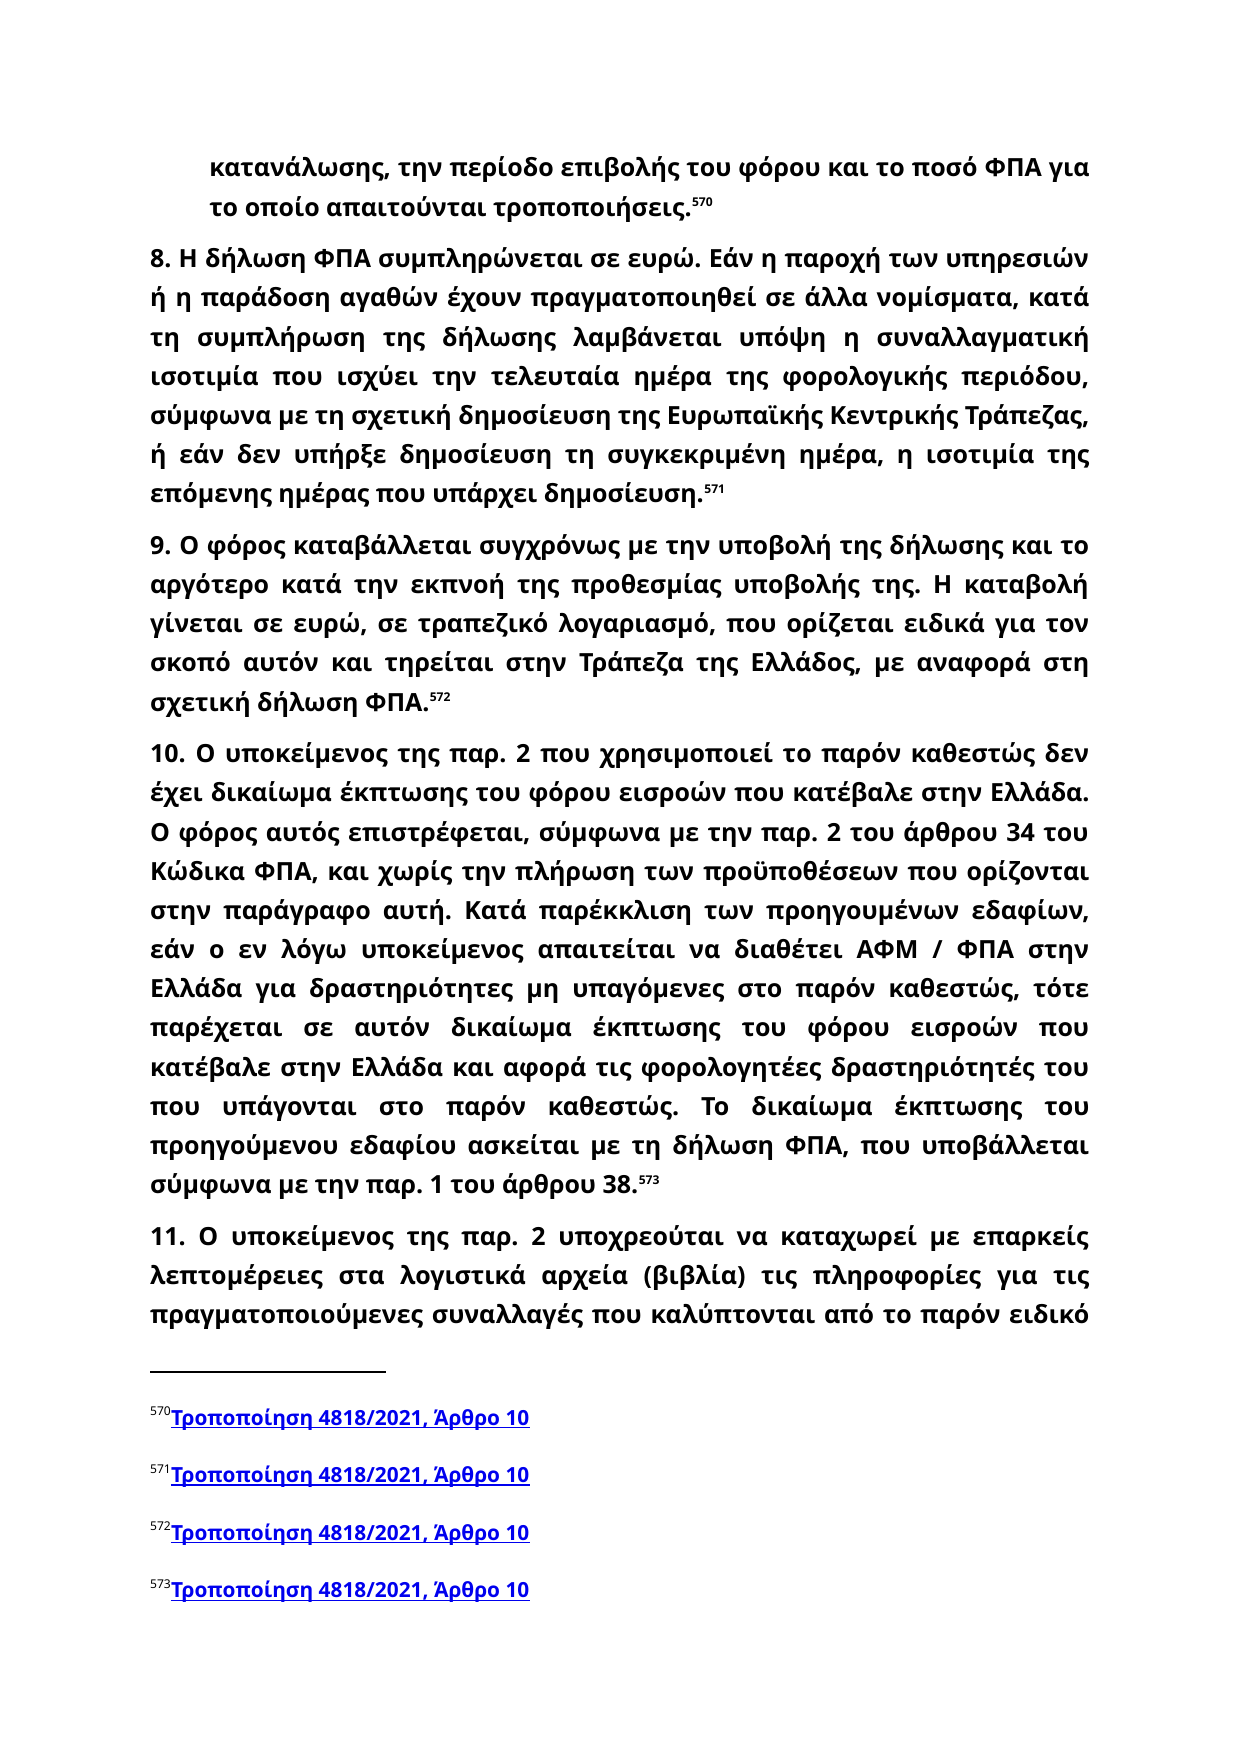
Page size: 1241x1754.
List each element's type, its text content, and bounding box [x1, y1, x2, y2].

text Τροποποίηση 4818/2021, Άρθρο 10 [150, 1460, 1090, 1489]
text Τροποποίηση 4818/2021, Άρθρο 10 [150, 1403, 1090, 1431]
text 8. Η δήλωση ΦΠΑ συμπληρώνεται σε ευρώ. Εάν η παροχή των υπηρεσιών ή η παράδοση αγαθών έχουν πραγματοποιηθεί σε άλλα νομίσματα, κατά τη συμπλήρωση της δήλωσης λαμβάνεται υπόψη η συναλλαγματική ισοτιμία που ισχύει την τελευταία ημέρα της φορολογικής περιόδου, σύμφωνα με τη σχετική δημοσίευση της Ευρωπαϊκής Κεντρικής Τράπεζας, ή εάν δεν υπήρξε δημοσίευση τη συγκεκριμένη ημέρα, η ισοτιμία της επόμενης ημέρας που υπάρχει δημοσίευση. [150, 241, 1090, 510]
text 10. Ο υποκείμενος της παρ. 2 που χρησιμοποιεί το παρόν καθεστώς δεν έχει δικαίωμα έκπτωσης του φόρου εισροών που κατέβαλε στην Ελλάδα. Ο φόρος αυτός επιστρέφεται, σύμφωνα με την παρ. 2 του άρθρου 34 του Κώδικα ΦΠΑ, και χωρίς την πλήρωση των προϋποθέσεων που ορίζονται στην παράγραφο αυτή. Κατά παρέκκλιση των προηγουμένων εδαφίων, εάν ο εν λόγω υποκείμενος απαιτείται να διαθέτει ΑΦΜ / ΦΠΑ στην Ελλάδα για δραστηριότητες μη υπαγόμενες στο παρόν καθεστώς, τότε παρέχεται σε αυτόν δικαίωμα έκπτωσης του φόρου εισροών που κατέβαλε στην Ελλάδα και αφορά τις φορολογητέες δραστηριότητές του που υπάγονται στο παρόν καθεστώς. Το δικαίωμα έκπτωσης του προηγούμενου εδαφίου ασκείται με τη δήλωση ΦΠΑ, που υποβάλλεται σύμφωνα με την παρ. 1 του άρθρου 38. [150, 736, 1090, 1201]
text Τροποποίηση 4818/2021, Άρθρο 10 [150, 1576, 1090, 1604]
text 11. Ο υποκείμενος της παρ. 2 υποχρεούται να καταχωρεί με επαρκείς λεπτομέρειες στα λογιστικά αρχεία (βιβλία) τις πληροφορίες για τις πραγματοποιούμενες συναλλαγές που καλύπτονται από το παρόν ειδικό [150, 1218, 1090, 1331]
text 9. Ο φόρος καταβάλλεται συγχρόνως με την υποβολή της δήλωσης και το αργότερο κατά την εκπνοή της προθεσμίας υποβολής της. Η καταβολή γίνεται σε ευρώ, σε τραπεζικό λογαριασμό, που ορίζεται ειδικά για τον σκοπό αυτόν και τηρείται στην Τράπεζα της Ελλάδος, με αναφορά στη σχετική δήλωση ΦΠΑ. [150, 527, 1090, 718]
text Τροποποίηση 4818/2021, Άρθρο 10 [150, 1518, 1090, 1546]
list κατανάλωσης, την περίοδο επιβολής του φόρου και το ποσό ΦΠΑ για το οποίο απαιτούνται τροποποιήσεις. [150, 150, 1090, 223]
